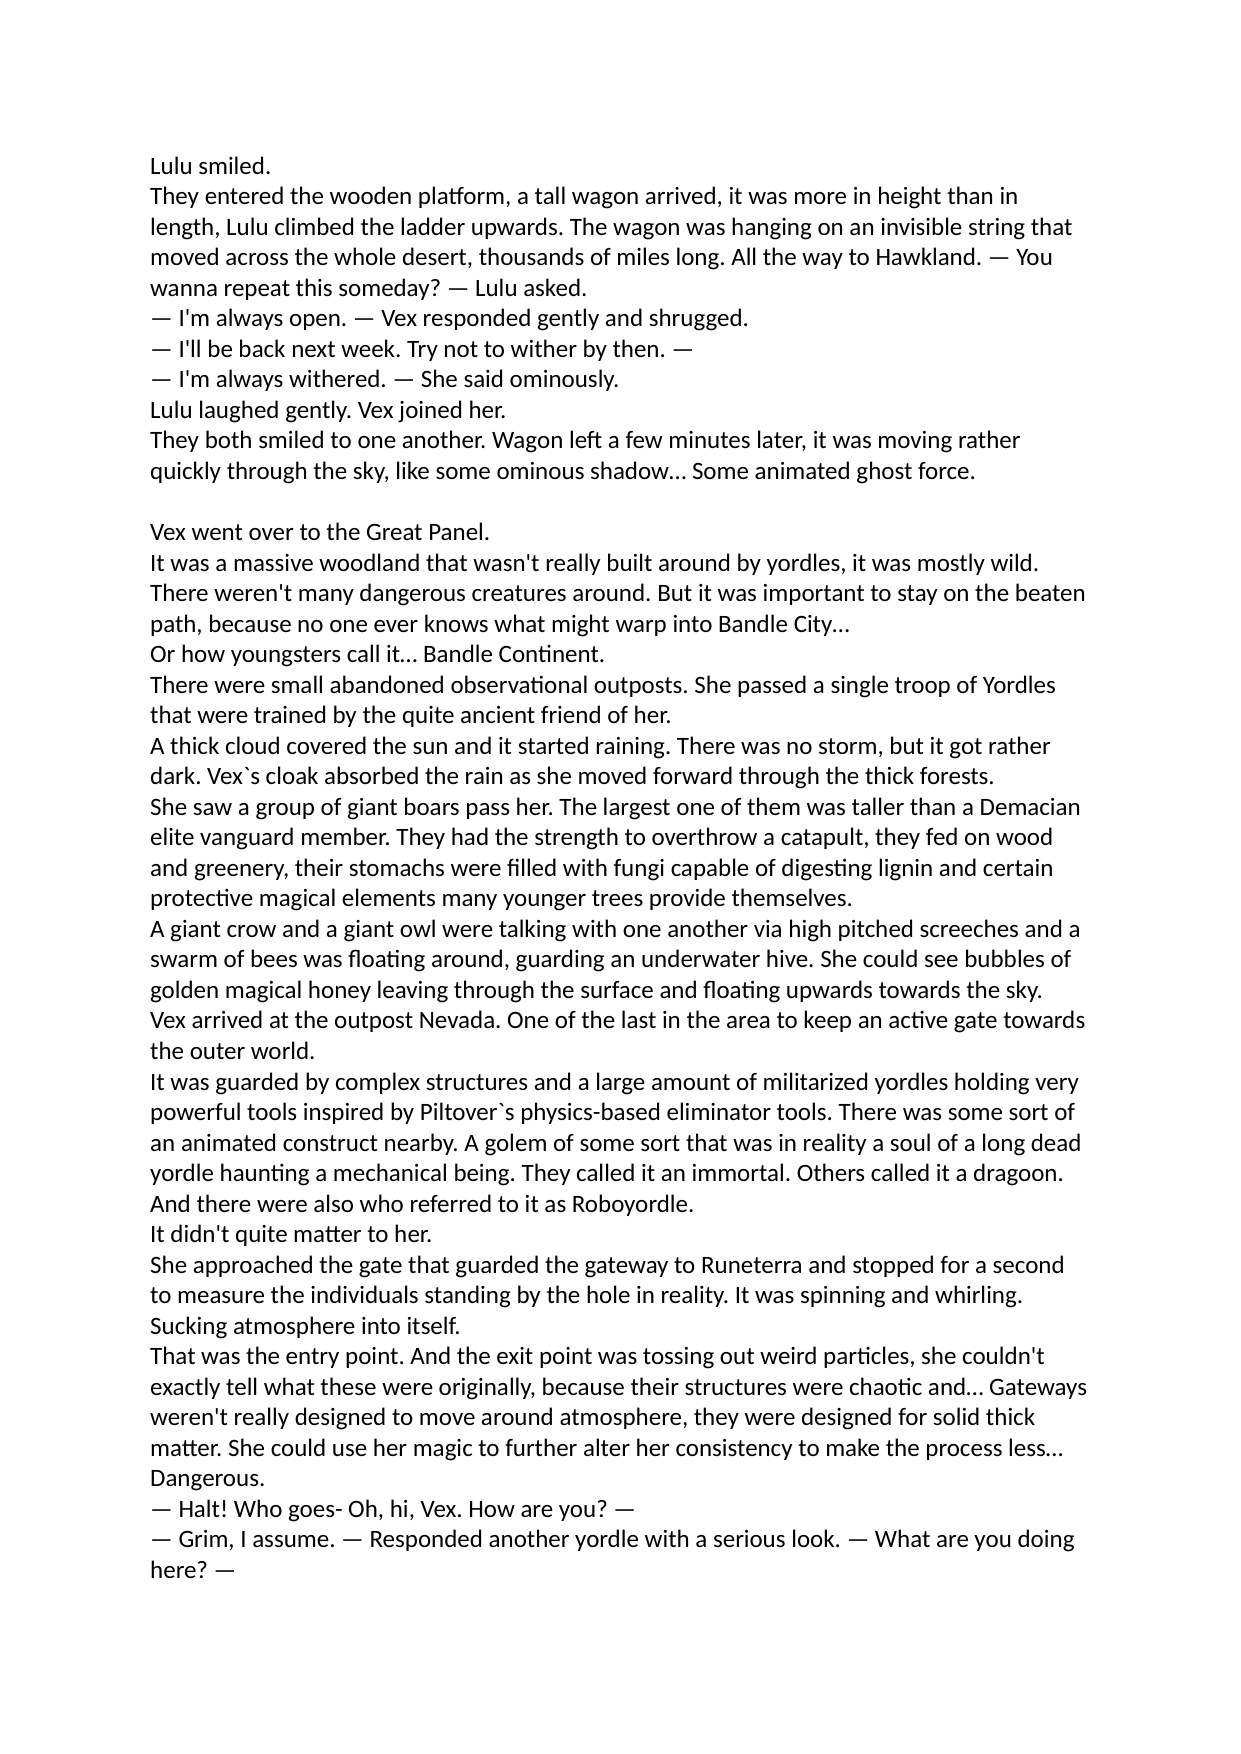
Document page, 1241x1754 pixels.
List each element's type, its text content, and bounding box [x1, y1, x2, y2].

text Lulu smiled. They entered the wooden platform, a tall wagon arrived, it was more in height than in length, Lulu climbed the ladder upwards. The wagon was hanging on an invisible string that moved across the whole desert, thousands of miles long. All the way to Hawkland. — You wanna repeat this someday? — Lulu asked. — I'm always open. — Vex responded gently and shrugged. — I'll be back next week. Try not to wither by then. — — I'm always withered. — She said ominously. Lulu laughed gently. Vex joined her. They both smiled to one another. Wagon left a few minutes later, it was moving rather quickly through the sky, like some ominous shadow… Some animated ghost force. Vex went over to the Great Panel. It was a massive woodland that wasn't really built around by yordles, it was mostly wild. There weren't many dangerous creatures around. But it was important to stay on the beaten path, because no one ever knows what might warp into Bandle City… Or how youngsters call it… Bandle Continent. There were small abandoned observational outposts. She passed a single troop of Yordles that were trained by the quite ancient friend of her. A thick cloud covered the sun and it started raining. There was no storm, but it got rather dark. Vex`s cloak absorbed the rain as she moved forward through the thick forests. She saw a group of giant boars pass her. The largest one of them was taller than a Demacian elite vanguard member. They had the strength to overthrow a catapult, they fed on wood and greenery, their stomachs were filled with fungi capable of digesting lignin and certain protective magical elements many younger trees provide themselves. A giant crow and a giant owl were talking with one another via high pitched screeches and a swarm of bees was floating around, guarding an underwater hive. She could see bubbles of golden magical honey leaving through the surface and floating upwards towards the sky. Vex arrived at the outpost Nevada. One of the last in the area to keep an active gate towards the outer world. It was guarded by complex structures and a large amount of militarized yordles holding very powerful tools inspired by Piltover`s physics-based eliminator tools. There was some sort of an animated construct nearby. A golem of some sort that was in reality a soul of a long dead yordle haunting a mechanical being. They called it an immortal. Others called it a dragoon. And there were also who referred to it as Roboyordle. It didn't quite matter to her. She approached the gate that guarded the gateway to Runeterra and stopped for a second to measure the individuals standing by the hole in reality. It was spinning and whirling. Sucking atmosphere into itself. That was the entry point. And the exit point was tossing out weird particles, she couldn't exactly tell what these were originally, because their structures were chaotic and… Gateways weren't really designed to move around atmosphere, they were designed for solid thick matter. She could use her magic to further alter her consistency to make the process less… Dangerous. — Halt! Who goes- Oh, hi, Vex. How are you? — — Grim, I assume. — Responded another yordle with a serious look. — What are you doing here? — [150, 150, 1090, 1584]
